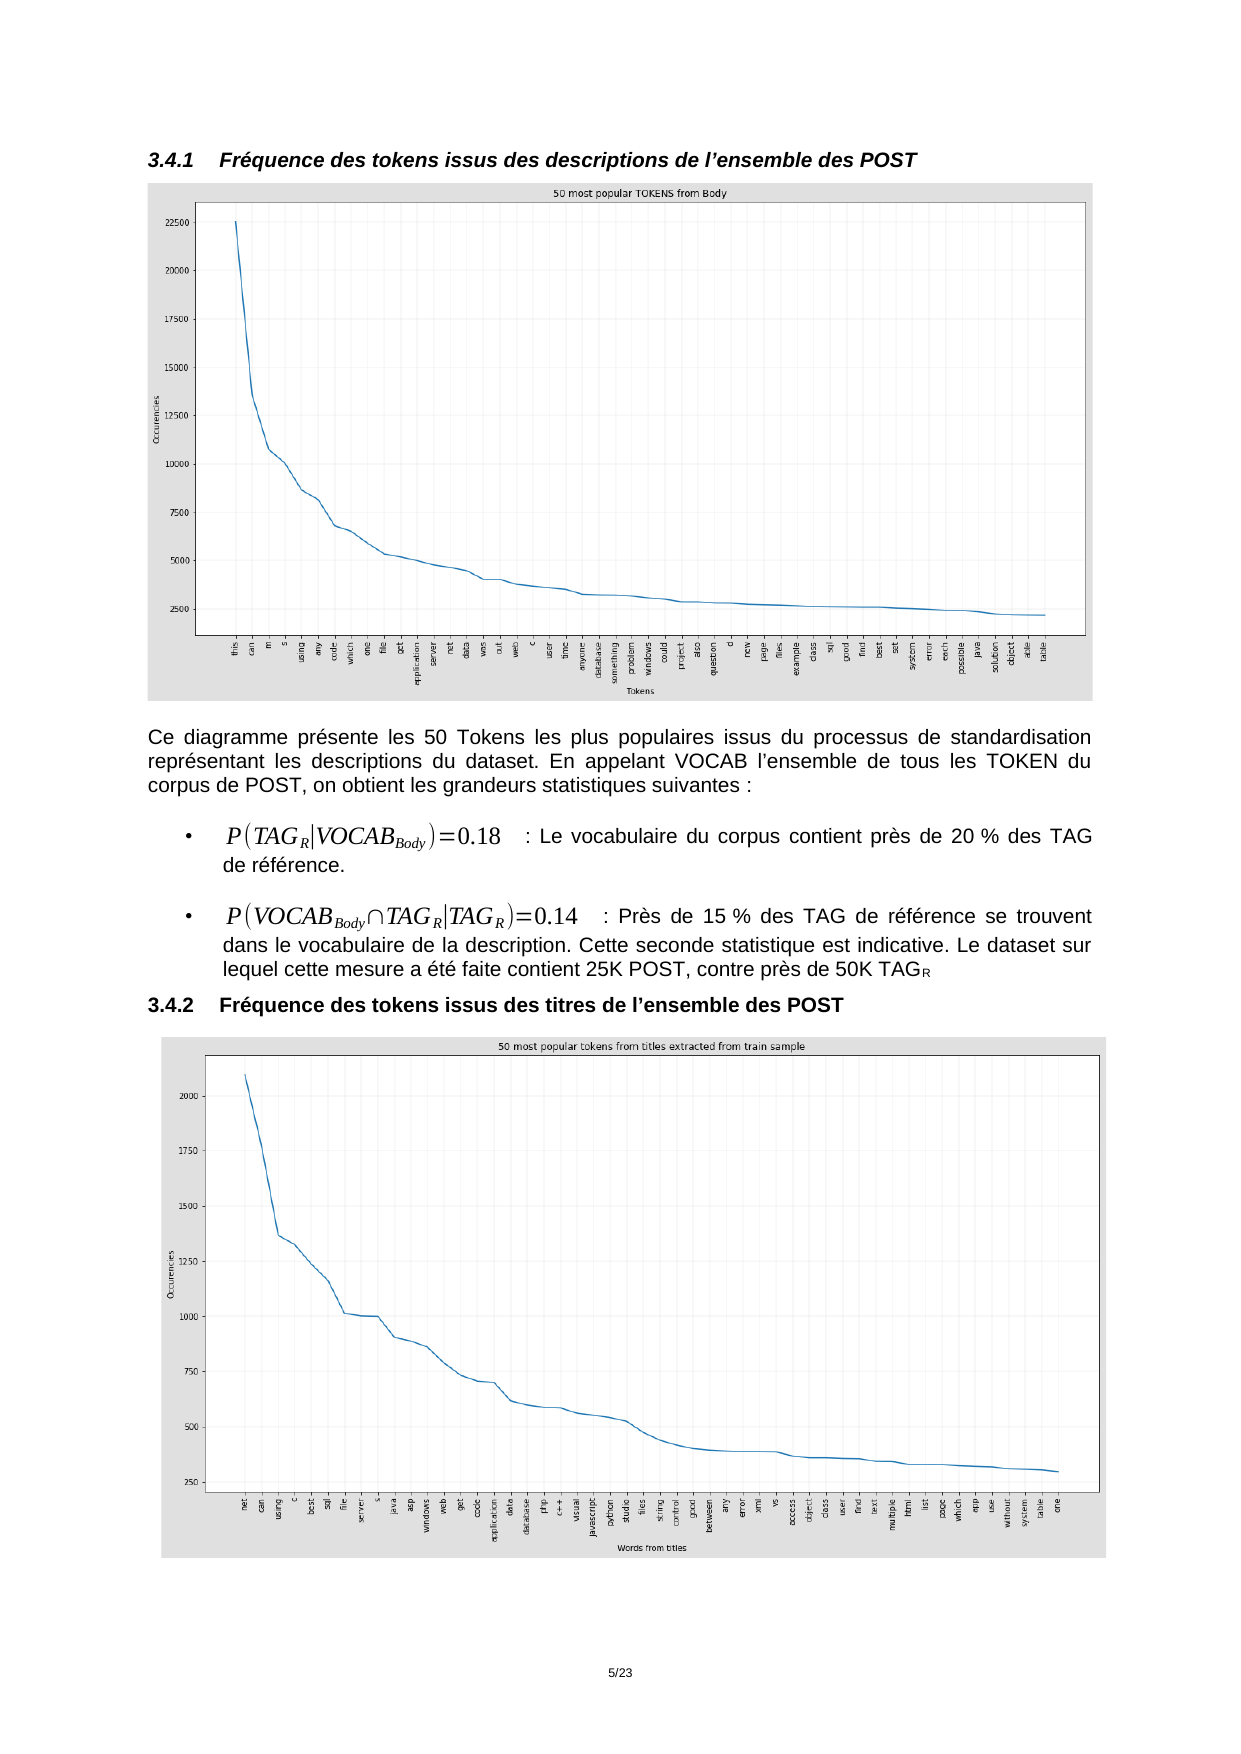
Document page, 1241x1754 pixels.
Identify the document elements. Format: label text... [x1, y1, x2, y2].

list : Près de 15 % des TAG de référence se trouvent dans le vocabulaire de la description. Cette seconde statistique est indicative. Le dataset sur lequel cette mesure a été faite contient 25K POST, contre près de 50K TAGR [185, 901, 1092, 980]
subtitle Fréquence des tokens issus des descriptions de l’ensemble des POST [148, 148, 1092, 172]
subtitle Fréquence des tokens issus des titres de l’ensemble des POST [148, 993, 1092, 1017]
list : Le vocabulaire du corpus contient près de 20 % des TAG de référence. [185, 821, 1092, 877]
picture [161, 1037, 1107, 1558]
text Ce diagramme présente les 50 Tokens les plus populaires issus du processus de standardisation représentant les descriptions du dataset. En appelant VOCAB l’ensemble de tous les TOKEN du corpus de POST, on obtient les grandeurs statistiques suivantes : [148, 725, 1092, 797]
picture [147, 183, 1093, 701]
